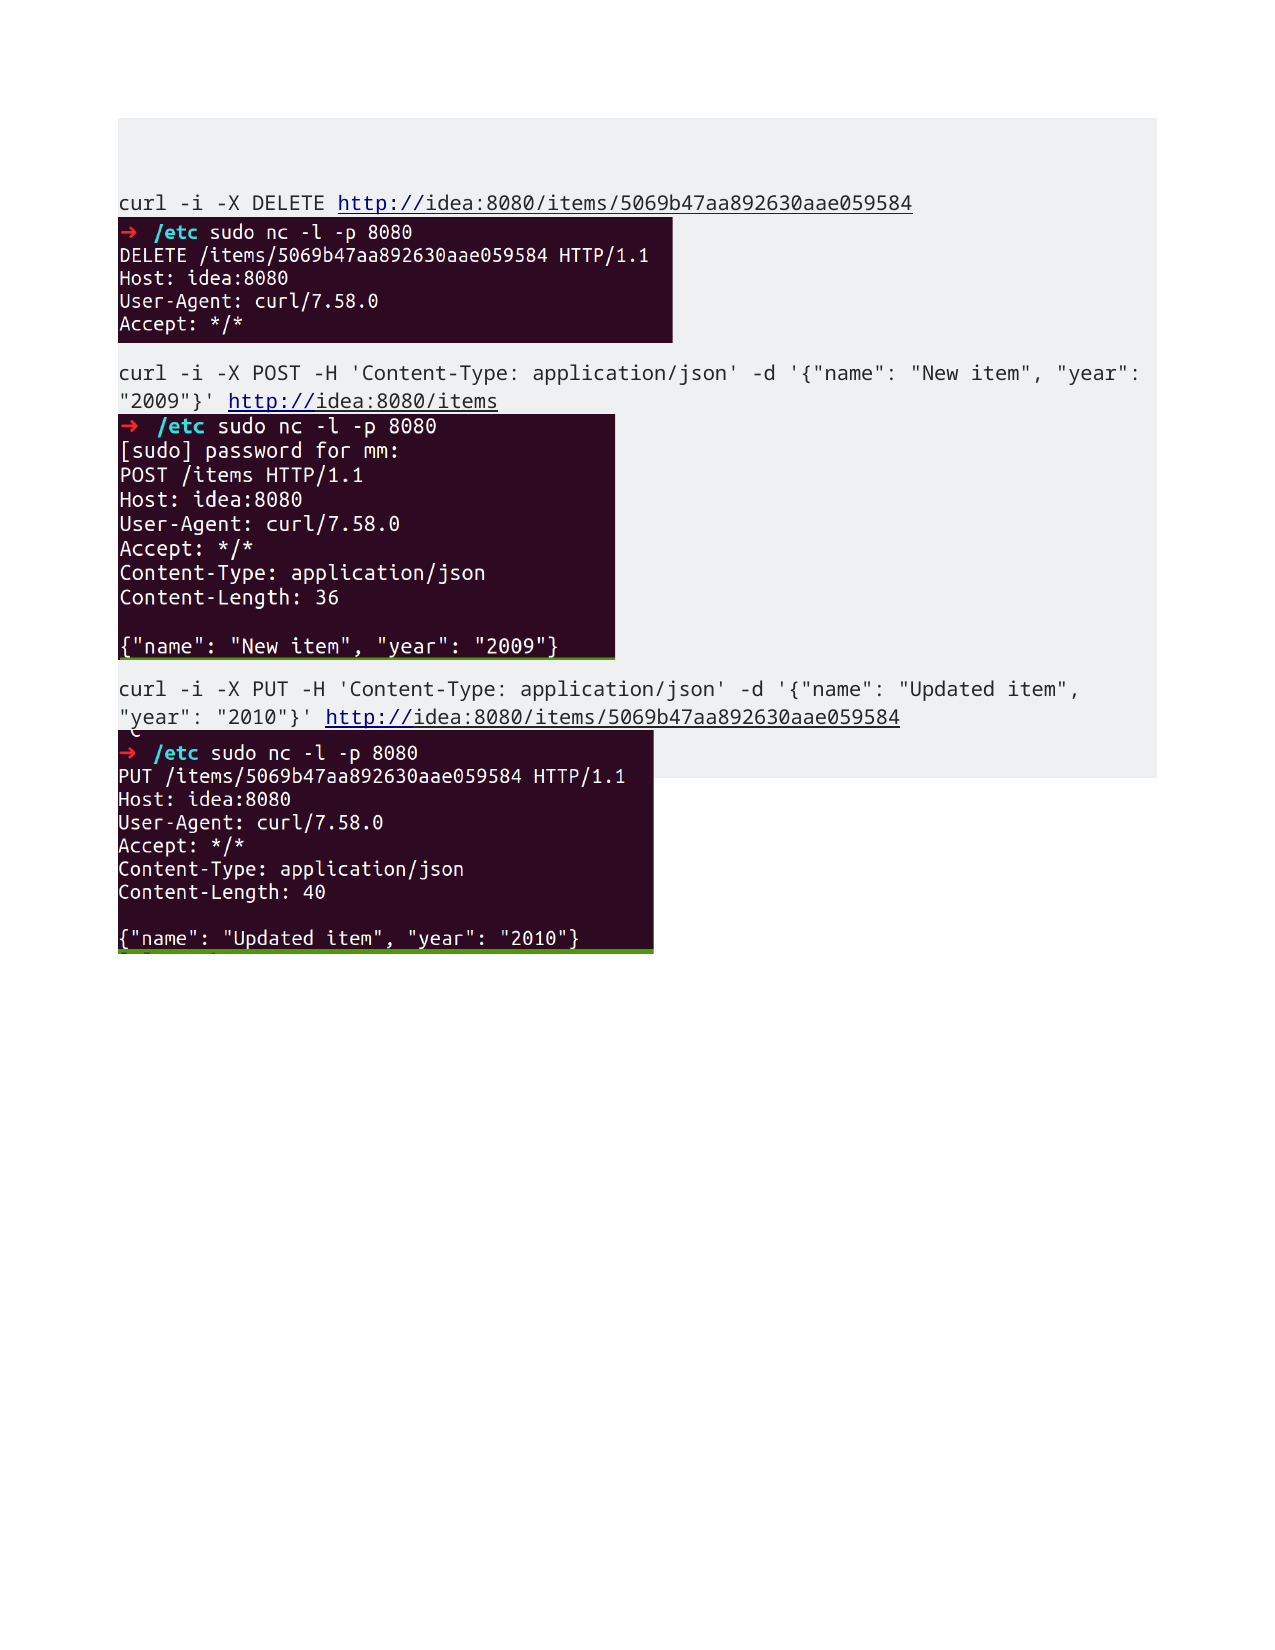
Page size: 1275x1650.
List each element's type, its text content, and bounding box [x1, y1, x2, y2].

picture [118, 730, 654, 954]
picture [118, 414, 616, 660]
text curl -i -X PUT -H 'Content-Type: application/json' -d '{"name": "Updated item", "year": "2010"}' http://idea:8080/items/5069b47aa892630aae059584 [118, 675, 1157, 731]
picture [118, 217, 673, 343]
text curl -i -X POST -H 'Content-Type: application/json' -d '{"name": "New item", "year": "2009"}' http://idea:8080/items [118, 359, 1157, 415]
text curl -i -X DELETE http://idea:8080/items/5069b47aa892630aae059584 [118, 189, 1157, 217]
